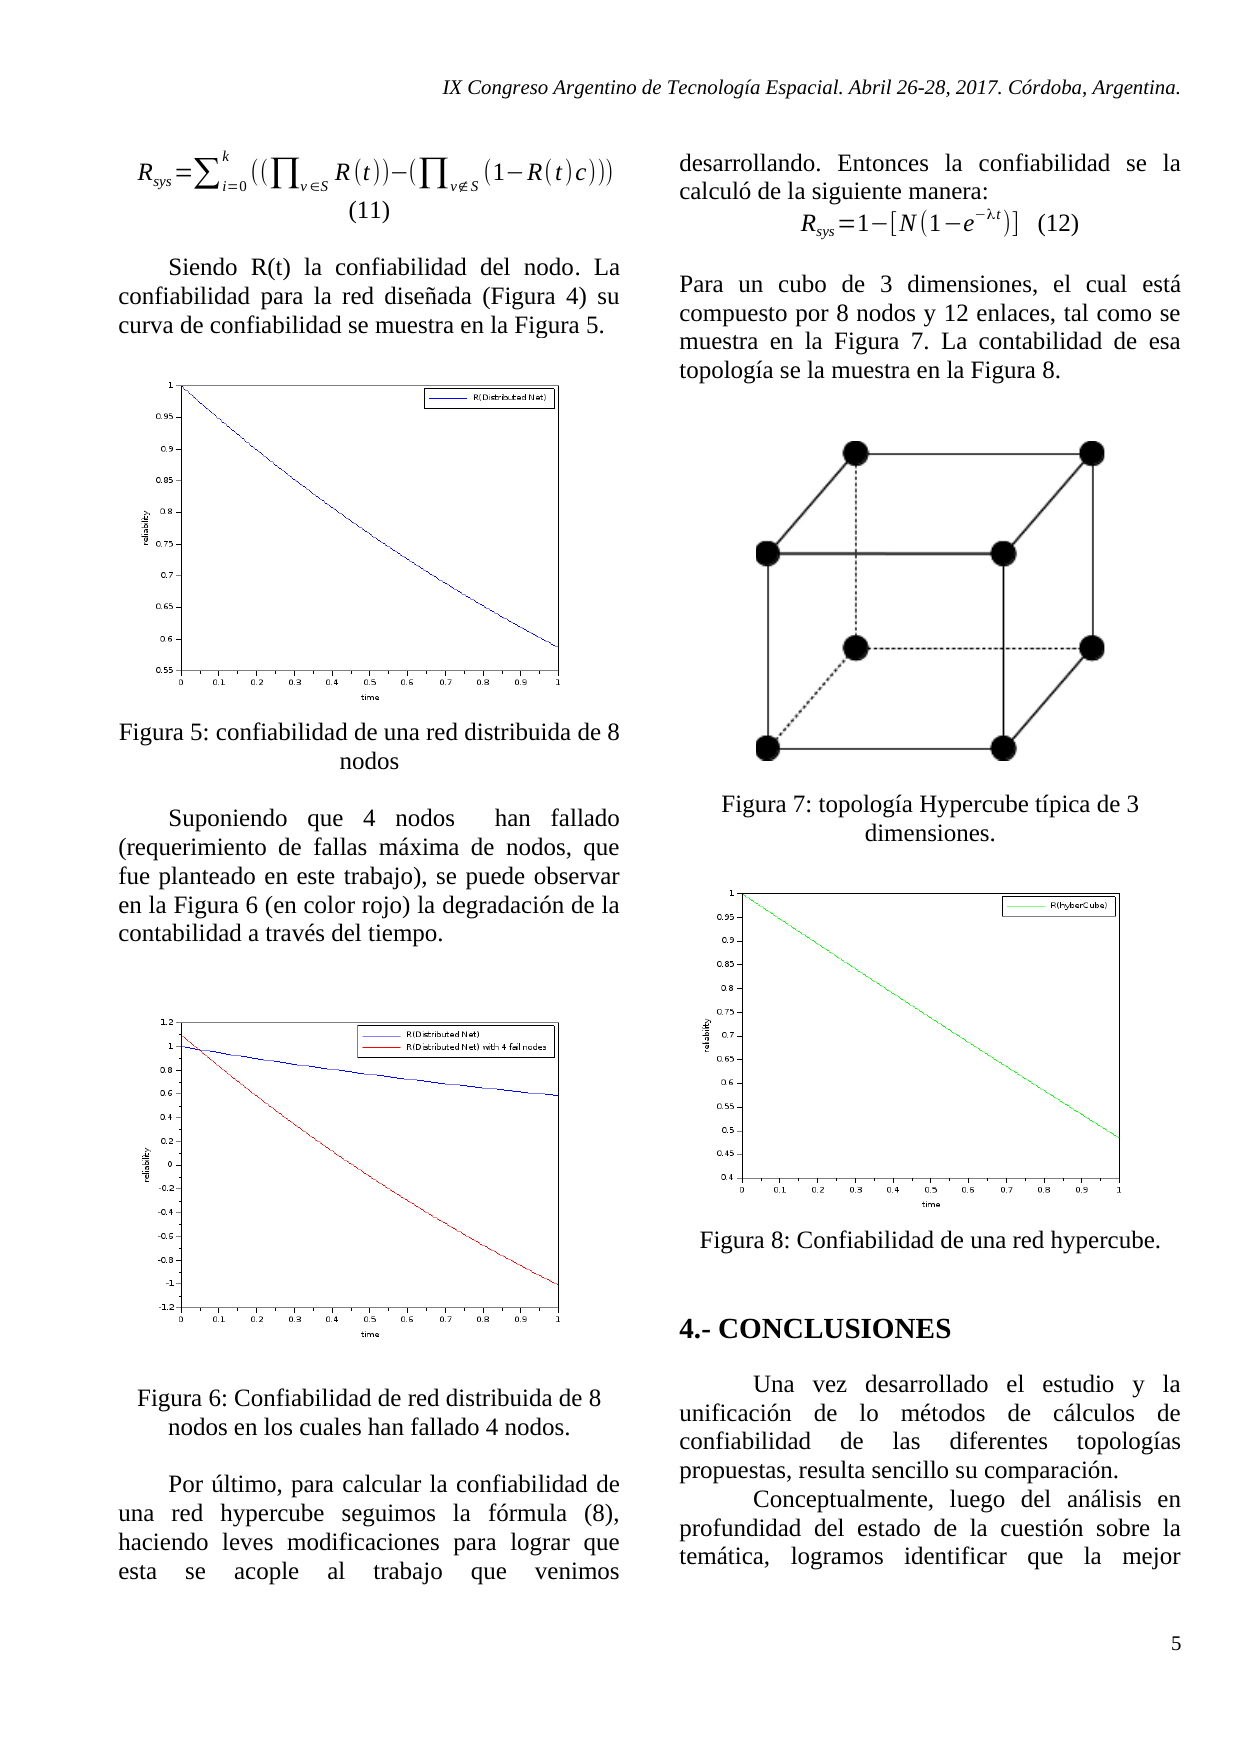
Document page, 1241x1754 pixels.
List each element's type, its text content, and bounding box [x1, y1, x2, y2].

subtitle 4.- CONCLUSIONES [679, 1311, 1181, 1345]
picture [756, 441, 1105, 761]
text Figura 5: confiabilidad de una red distribuida de 8 nodos [118, 718, 620, 775]
picture [679, 846, 1182, 1225]
text desarrollando. Entonces la confiabilidad se la calculó de la siguiente manera: [679, 148, 1181, 205]
picture [118, 976, 621, 1355]
text Para un cubo de 3 dimensiones, el cual está compuesto por 8 nodos y 12 enlaces, tal como se muestra en la Figura 7. La contabilidad de esa topología se la muestra en la Figura 8. [679, 269, 1181, 384]
text Figura 7: topología Hypercube típica de 3 dimensiones. [679, 789, 1181, 846]
text Conceptualmente, luego del análisis en profundidad del estado de la cuestión sobre la temática, logramos identificar que la mejor [679, 1484, 1181, 1570]
text Figura 6: Confiabilidad de red distribuida de 8 nodos en los cuales han fallado 4 nodos. [118, 1383, 620, 1441]
text Figura 8: Confiabilidad de una red hypercube. [679, 1225, 1181, 1254]
picture [118, 338, 621, 718]
text Por último, para calcular la confiabilidad de una red hypercube seguimos la fórmula (8), haciendo leves modificaciones para lograr que esta se acople al trabajo que venimos [118, 1469, 620, 1584]
text (12) [679, 205, 1181, 240]
text Suponiendo que 4 nodos han fallado (requerimiento de fallas máxima de nodos, que fue planteado en este trabajo), se puede observar en la Figura 6 (en color rojo) la degradación de la contabilidad a través del tiempo. [118, 803, 620, 947]
text (11) [118, 195, 620, 224]
text Siendo R(t) la confiabilidad del nodo. La confiabilidad para la red diseñada (Figura 4) su curva de confiabilidad se muestra en la Figura 5. [118, 252, 620, 338]
text Una vez desarrollado el estudio y la unificación de lo métodos de cálculos de confiabilidad de las diferentes topologías propuestas, resulta sencillo su comparación. [679, 1369, 1181, 1484]
